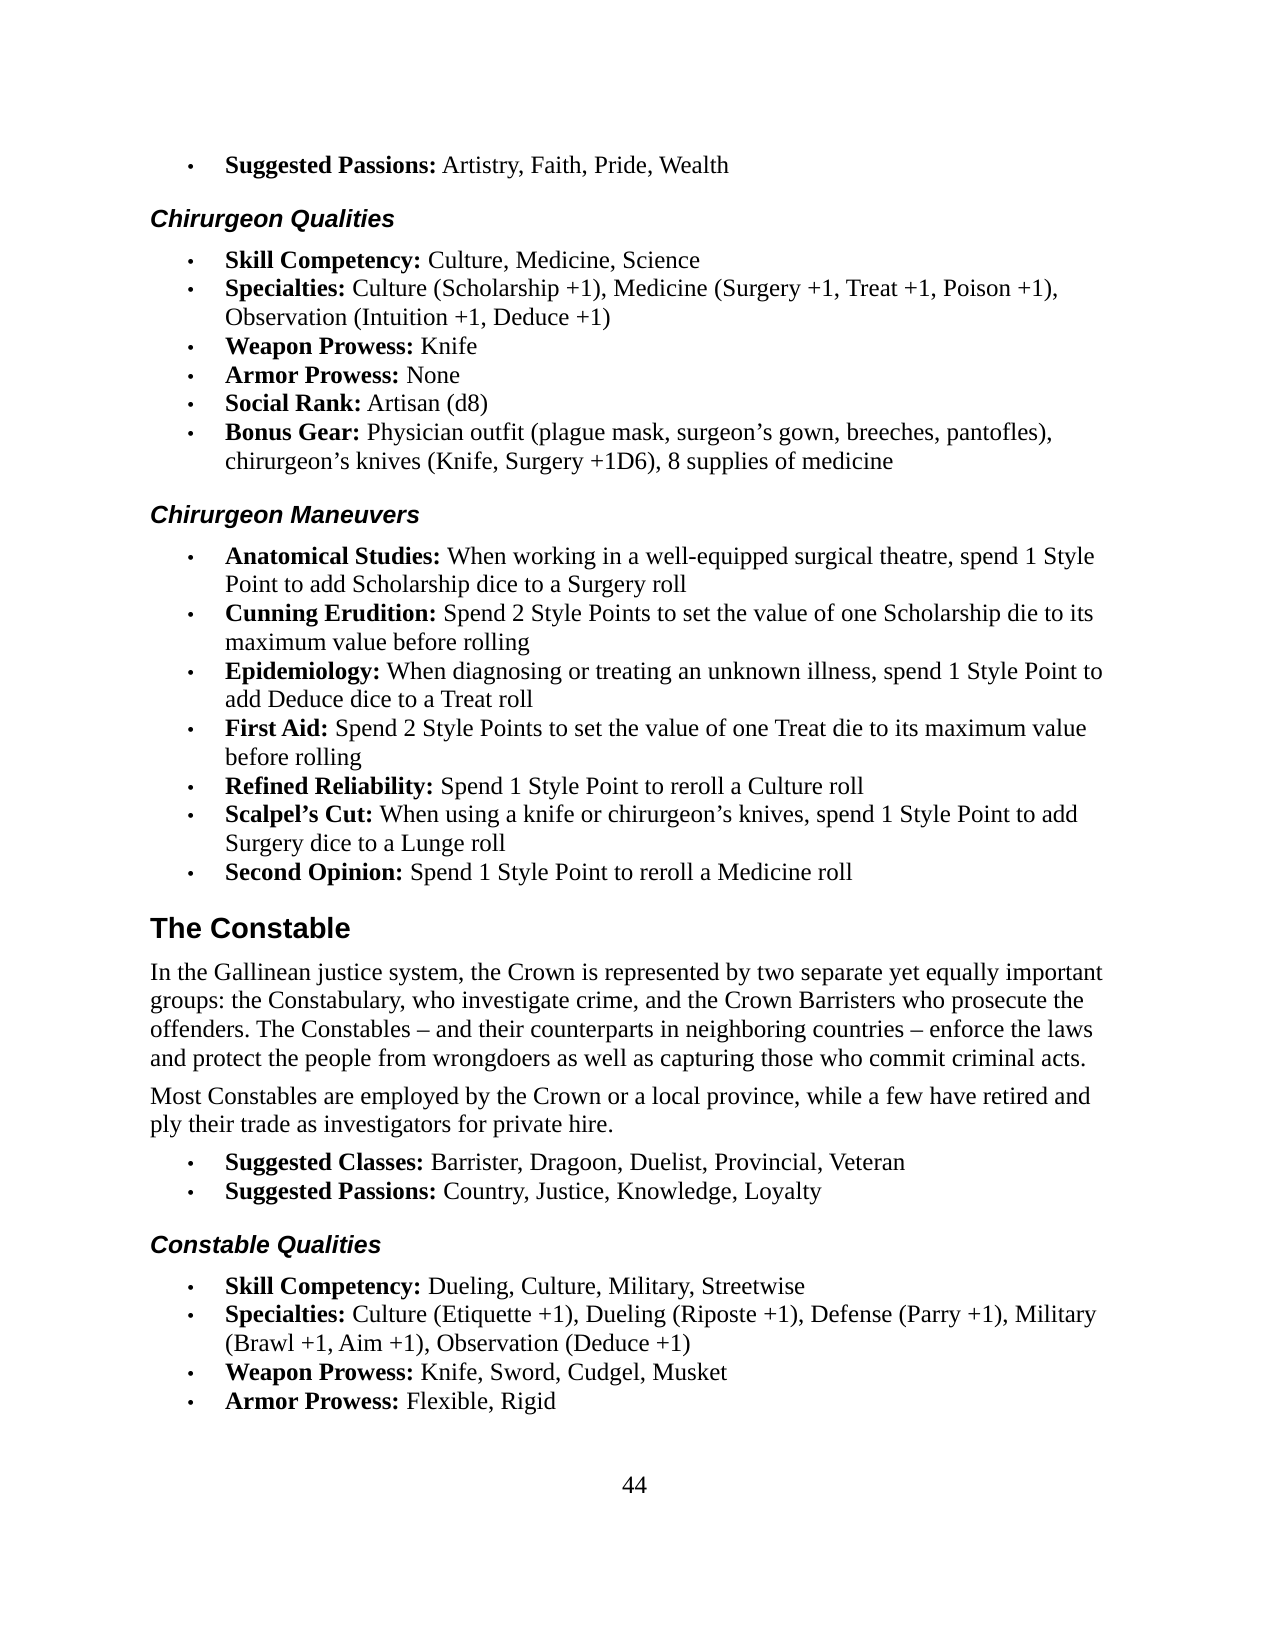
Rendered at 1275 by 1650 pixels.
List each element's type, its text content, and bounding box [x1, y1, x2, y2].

list Anatomical Studies: When working in a well-equipped surgical theatre, spend 1 Style Point to add Scholarship dice to a Surgery roll [187, 541, 1125, 598]
subtitle Constable Qualities [150, 1230, 1125, 1258]
list Weapon Prowess: Knife [187, 331, 1125, 360]
text In the Gallinean justice system, the Crown is represented by two separate yet equally important groups: the Constabulary, who investigate crime, and the Crown Barristers who prosecute the offenders. The Constables – and their counterparts in neighboring countries – enforce the laws and protect the people from wrongdoers as well as capturing those who commit criminal acts. [150, 957, 1125, 1072]
list Epidemiology: When diagnosing or treating an unknown illness, spend 1 Style Point to add Deduce dice to a Treat roll [187, 656, 1125, 713]
list Second Opinion: Spend 1 Style Point to reroll a Medicine roll [187, 857, 1125, 886]
list Bonus Gear: Physician outfit (plague mask, surgeon’s gown, breeches, pantofles), chirurgeon’s knives (Knife, Surgery +1D6), 8 supplies of medicine [187, 417, 1125, 475]
subtitle The Constable [150, 911, 1125, 944]
list Scalpel’s Cut: When using a knife or chirurgeon’s knives, spend 1 Style Point to add Surgery dice to a Lunge roll [187, 799, 1125, 857]
subtitle Chirurgeon Qualities [150, 204, 1125, 232]
list Specialties: Culture (Scholarship +1), Medicine (Surgery +1, Treat +1, Poison +1), Observation (Intuition +1, Deduce +1) [187, 273, 1125, 331]
list First Aid: Spend 2 Style Points to set the value of one Treat die to its maximum value before rolling [187, 713, 1125, 771]
list Social Rank: Artisan (d8) [187, 388, 1125, 417]
list Armor Prowess: None [187, 360, 1125, 388]
list Armor Prowess: Flexible, Rigid [187, 1386, 1125, 1414]
list Suggested Classes: Barrister, Dragoon, Duelist, Provincial, Veteran [187, 1147, 1125, 1176]
list Cunning Erudition: Spend 2 Style Points to set the value of one Scholarship die to its maximum value before rolling [187, 598, 1125, 656]
list Skill Competency: Culture, Medicine, Science [187, 245, 1125, 273]
list Skill Competency: Dueling, Culture, Military, Streetwise [187, 1271, 1125, 1299]
subtitle Chirurgeon Maneuvers [150, 500, 1125, 528]
list Specialties: Culture (Etiquette +1), Dueling (Riposte +1), Defense (Parry +1), Military (Brawl +1, Aim +1), Observation (Deduce +1) [187, 1299, 1125, 1357]
list Suggested Passions: Country, Justice, Knowledge, Loyalty [187, 1176, 1125, 1205]
list Refined Reliability: Spend 1 Style Point to reroll a Culture roll [187, 771, 1125, 799]
list Suggested Passions: Artistry, Faith, Pride, Wealth [187, 150, 1125, 179]
list Weapon Prowess: Knife, Sword, Cudgel, Musket [187, 1357, 1125, 1386]
text Most Constables are employed by the Crown or a local province, while a few have retired and ply their trade as investigators for private hire. [150, 1081, 1125, 1138]
